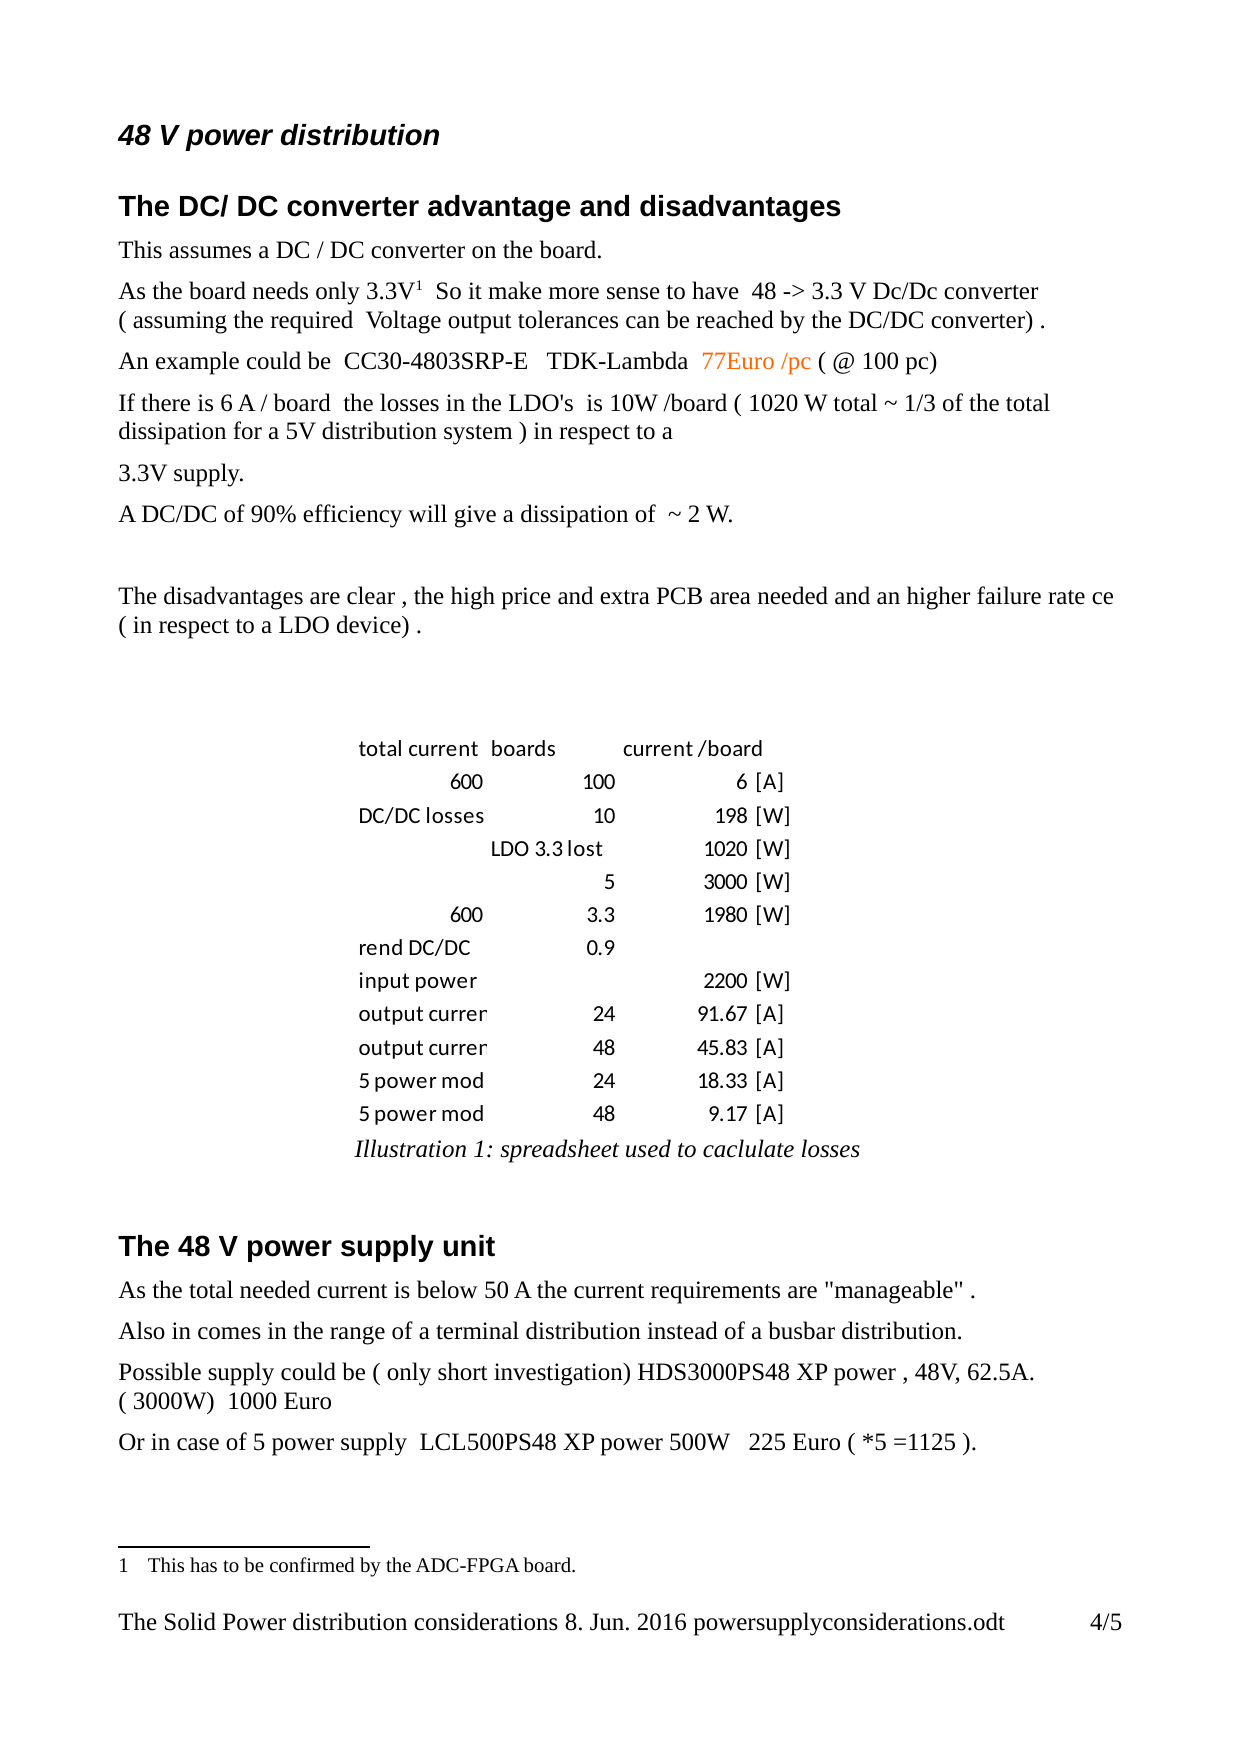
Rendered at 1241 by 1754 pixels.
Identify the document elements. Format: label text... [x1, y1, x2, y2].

text 3.3V supply. [118, 458, 1122, 486]
text Possible supply could be ( only short investigation) HDS3000PS48 XP power , 48V, 62.5A. ( 3000W) 1000 Euro [118, 1357, 1122, 1415]
text An example could be CC30-4803SRP-E TDK-Lambda 77Euro /pc ( @ 100 pc) [118, 346, 1122, 375]
text This assumes a DC / DC converter on the board. [118, 235, 1122, 264]
text This has to be confirmed by the ADC-FPGA board. [118, 1553, 1122, 1577]
text Or in case of 5 power supply LCL500PS48 XP power 500W 225 Euro ( *5 =1125 ). [118, 1427, 1122, 1456]
text Illustration 1: spreadsheet used to caclulate losses [354, 746, 886, 1162]
subtitle 48 V power distribution [118, 118, 1122, 152]
subtitle The 48 V power supply unit [118, 1229, 1122, 1262]
text Also in comes in the range of a terminal distribution instead of a busbar distribution. [118, 1316, 1122, 1345]
text The disadvantages are clear , the high price and extra PCB area needed and an higher failure rate ce ( in respect to a LDO device) . [118, 581, 1122, 639]
text A DC/DC of 90% efficiency will give a dissipation of ~ 2 W. [118, 499, 1122, 528]
text As the board needs only 3.3V So it make more sense to have 48 -> 3.3 V Dc/Dc converter ( assuming the required Voltage output tolerances can be reached by the DC/DC converter) . [118, 276, 1122, 334]
subtitle The DC/ DC converter advantage and disadvantages [118, 189, 1122, 223]
text As the total needed current is below 50 A the current requirements are "manageable" . [118, 1275, 1122, 1303]
text If there is 6 A / board the losses in the LDO's is 10W /board ( 1020 W total ~ 1/3 of the total dissipation for a 5V distribution system ) in respect to a [118, 388, 1122, 445]
